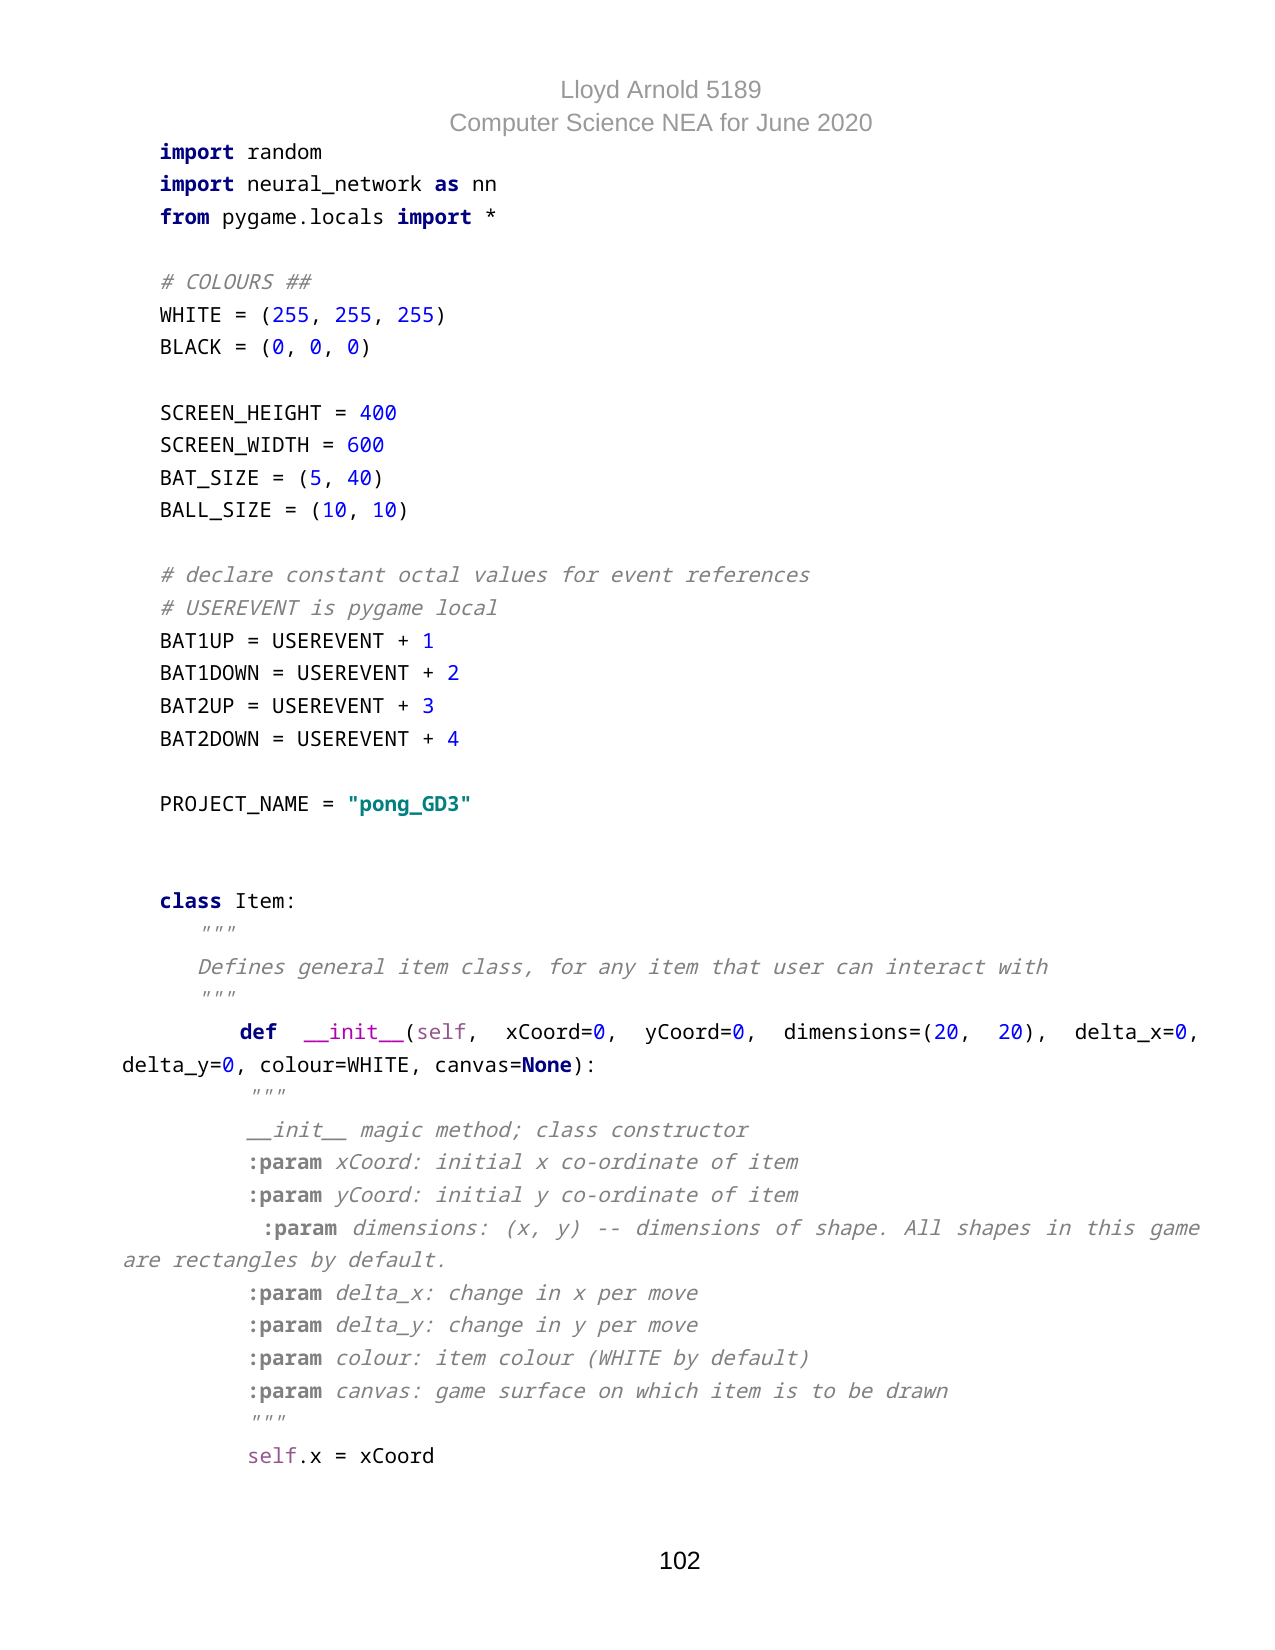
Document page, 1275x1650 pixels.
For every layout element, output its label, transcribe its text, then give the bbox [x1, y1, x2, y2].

text Defines general item class, for any item that user can interact with [122, 952, 1200, 980]
text :param colour: item colour (WHITE by default) [122, 1343, 1200, 1372]
text """ [122, 1082, 1200, 1111]
text """ [122, 1408, 1200, 1437]
text SCREEN_HEIGHT = 400 [122, 398, 1200, 426]
text BAT2UP = USEREVENT + 3 [122, 691, 1200, 719]
text def __init__(self, xCoord=0, yCoord=0, dimensions=(20, 20), delta_x=0, delta_y=0, colour=WHITE, canvas=None): [122, 1017, 1200, 1078]
text BALL_SIZE = (10, 10) [122, 495, 1200, 524]
text from pygame.locals import * [122, 202, 1200, 230]
text self.x = xCoord [122, 1441, 1200, 1469]
text WHITE = (255, 255, 255) [122, 300, 1200, 328]
text BLACK = (0, 0, 0) [122, 332, 1200, 361]
text BAT1UP = USEREVENT + 1 [122, 626, 1200, 654]
text :param delta_x: change in x per move [122, 1278, 1200, 1306]
text """ [122, 919, 1200, 948]
text :param xCoord: initial x co-ordinate of item [122, 1147, 1200, 1176]
text __init__ magic method; class constructor [122, 1115, 1200, 1143]
text :param delta_y: change in y per move [122, 1311, 1200, 1339]
text :param canvas: game surface on which item is to be drawn [122, 1376, 1200, 1404]
text # COLOURS ## [122, 267, 1200, 296]
text :param yCoord: initial y co-ordinate of item [122, 1180, 1200, 1208]
text BAT1DOWN = USEREVENT + 2 [122, 658, 1200, 687]
text class Item: [122, 887, 1200, 915]
text SCREEN_WIDTH = 600 [122, 430, 1200, 459]
text import neural_network as nn [122, 169, 1200, 198]
text :param dimensions: (x, y) -- dimensions of shape. All shapes in this game are rectangles by default. [122, 1213, 1200, 1274]
text BAT_SIZE = (5, 40) [122, 463, 1200, 491]
text """ [122, 984, 1200, 1013]
text PROJECT_NAME = "pong_GD3" [122, 789, 1200, 817]
text import random [122, 137, 1200, 165]
text # declare constant octal values for event references [122, 561, 1200, 589]
text # USEREVENT is pygame local [122, 593, 1200, 622]
text BAT2DOWN = USEREVENT + 4 [122, 724, 1200, 752]
